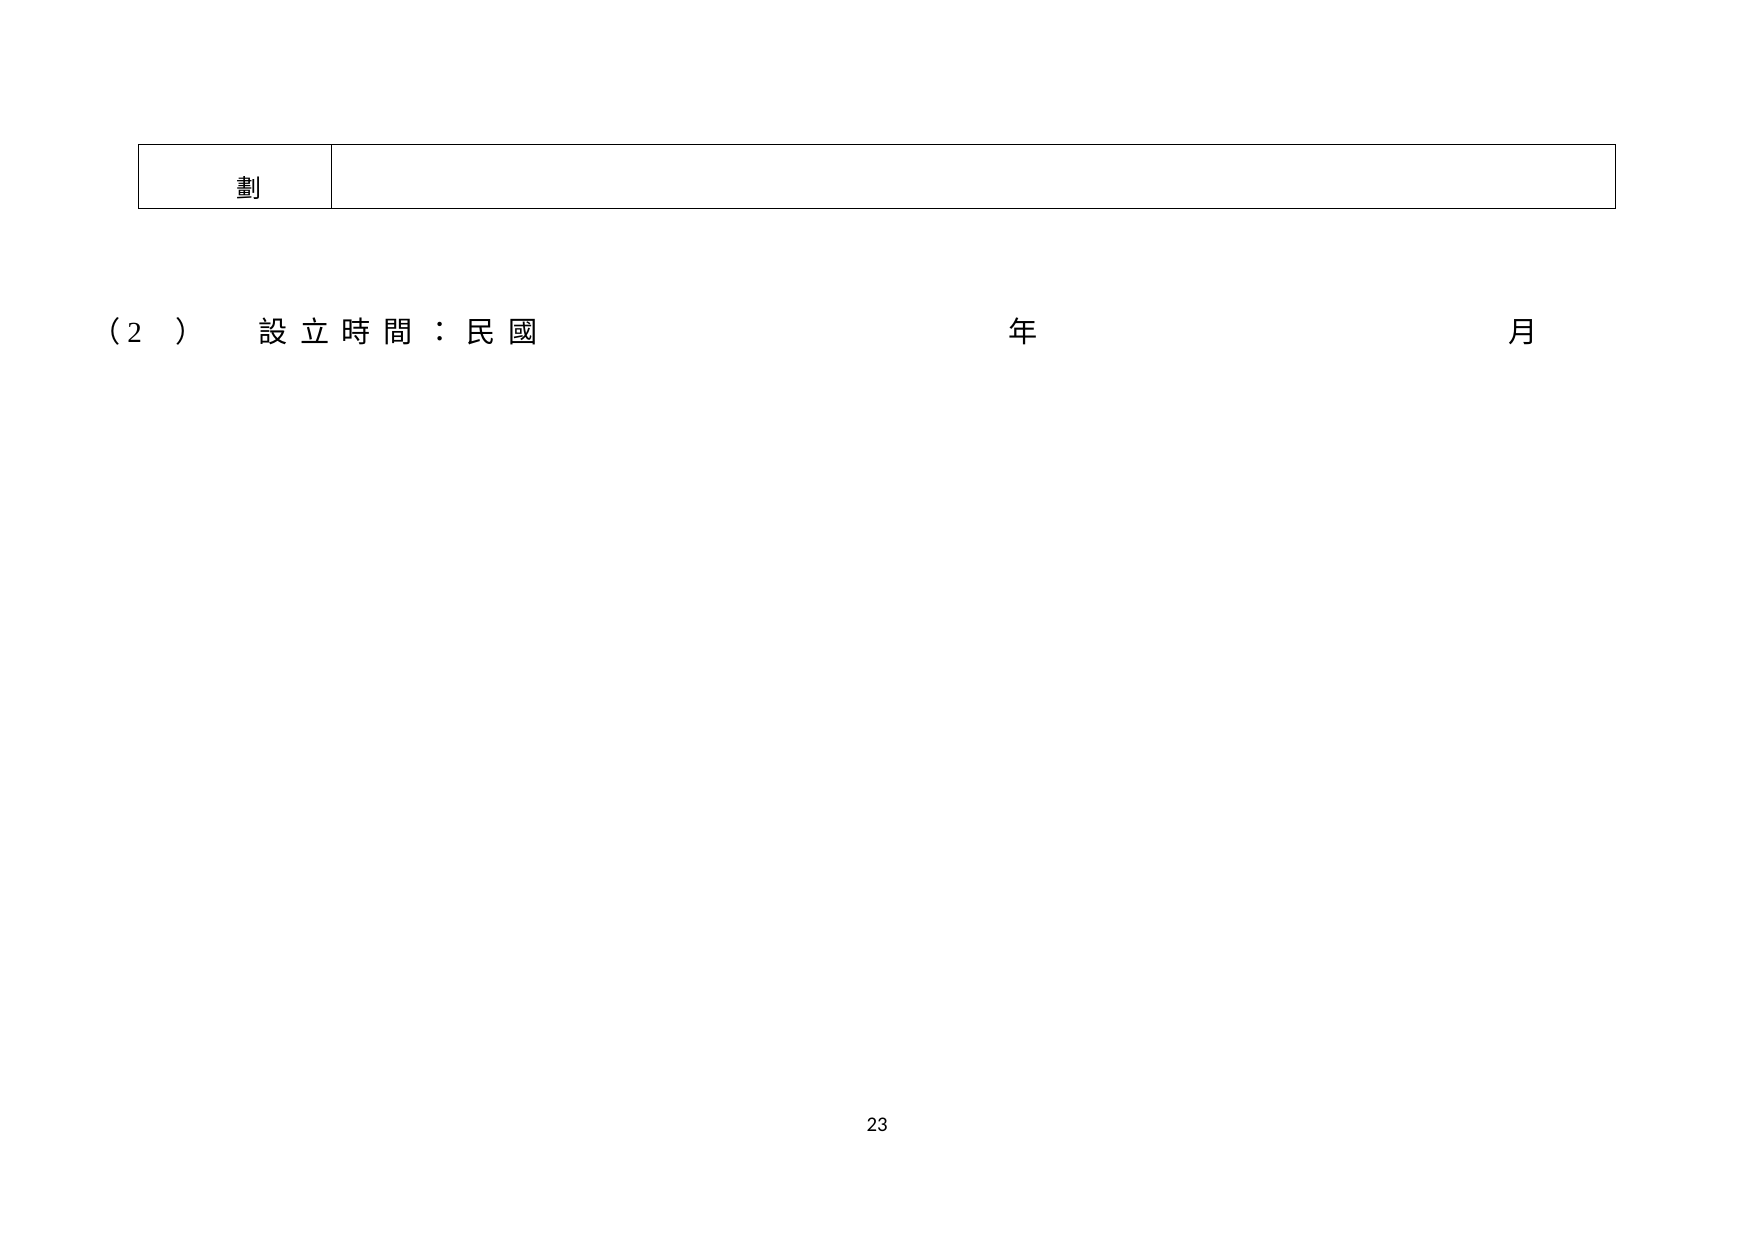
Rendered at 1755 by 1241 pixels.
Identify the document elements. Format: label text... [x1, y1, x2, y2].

table_cell [332, 145, 1615, 208]
table_cell 劃 [139, 145, 331, 208]
list 設立時間：民國 年 月 [85, 246, 1669, 371]
